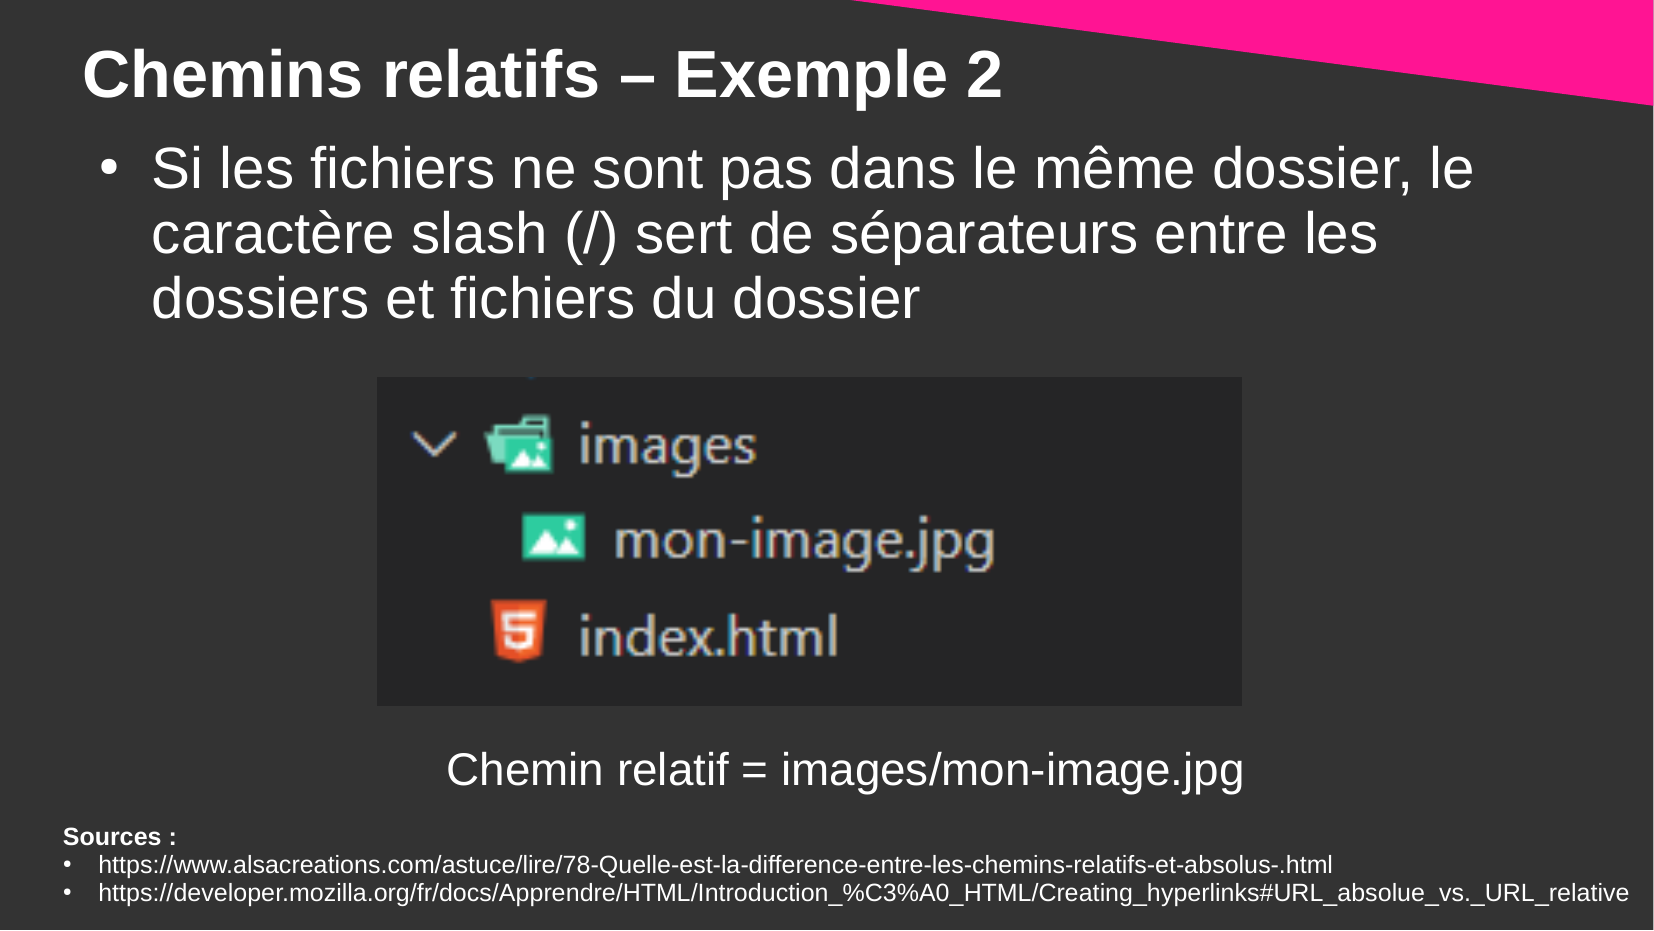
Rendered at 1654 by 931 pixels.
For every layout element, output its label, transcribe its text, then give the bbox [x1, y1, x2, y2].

picture [377, 377, 1242, 706]
title Chemins relatifs – Exemple 2 [82, 37, 1134, 122]
title Chemin relatif = images/mon-image.jpg [271, 744, 1421, 805]
text_box [850, 0, 1654, 106]
text_box Sources : https://www.alsacreations.com/astuce/lire/78-Quelle-est-la-difference-entre-les-chemins-relatifs-et-absolus-.html https://developer.mozilla.org/fr/docs/Apprendre/HTML/Introduction_%C3%A0_HTML/Creating_hyperlinks#URL_absolue_vs._URL_relative [48, 815, 1654, 915]
list Si les fichiers ne sont pas dans le même dossier, le caractère slash (/) sert de séparateurs entre les dossiers et fichiers du dossier [80, 135, 1607, 402]
